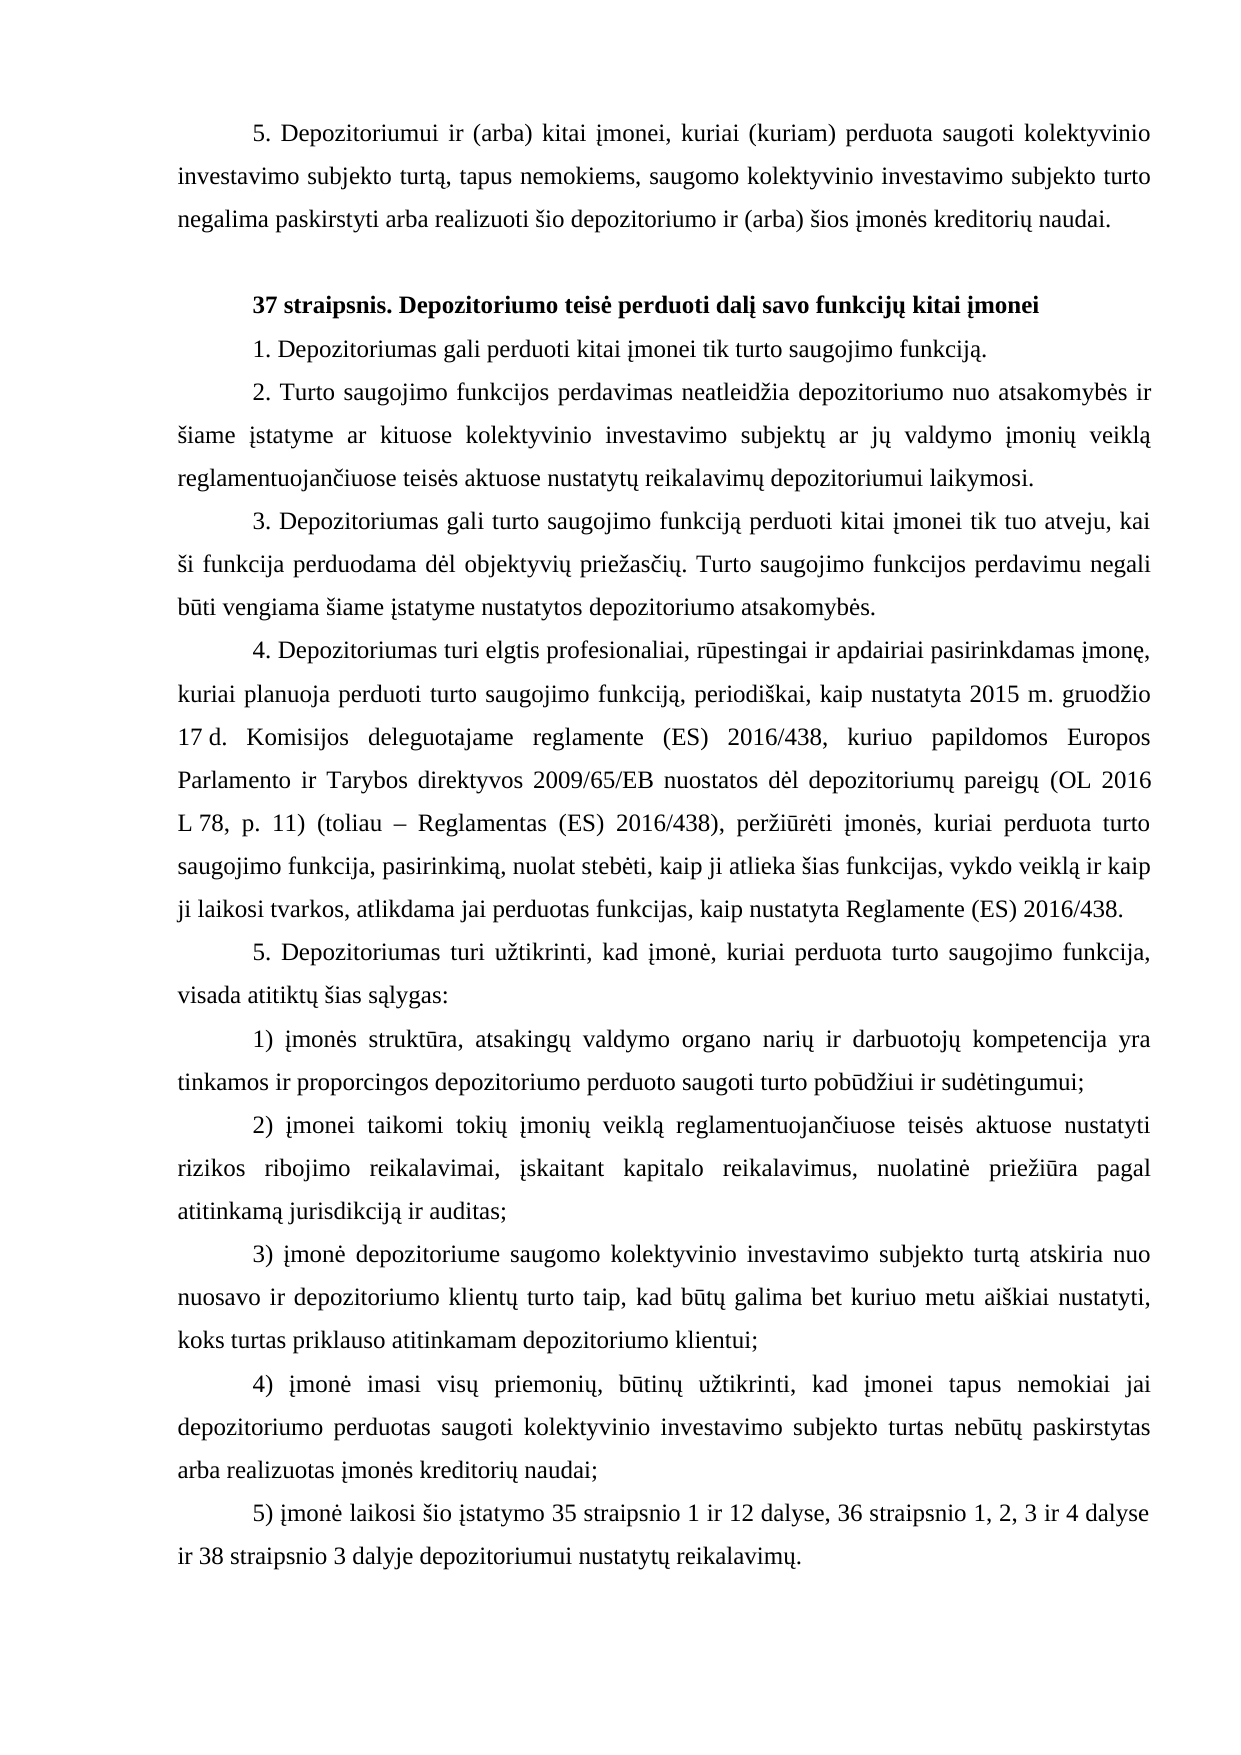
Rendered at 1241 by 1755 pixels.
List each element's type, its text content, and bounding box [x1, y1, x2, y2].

text 5. Depozitoriumui ir (arba) kitai įmonei, kuriai (kuriam) perduota saugoti kolektyvinio investavimo subjekto turtą, tapus nemokiems, saugomo kolektyvinio investavimo subjekto turto negalima paskirstyti arba realizuoti šio depozitoriumo ir (arba) šios įmonės kreditorių naudai. [177, 118, 1152, 233]
text 5. Depozitoriumas turi užtikrinti, kad įmonė, kuriai perduota turto saugojimo funkcija, visada atitiktų šias sąlygas: [177, 937, 1152, 1009]
text 37 straipsnis. Depozitoriumo teisė perduoti dalį savo funkcijų kitai įmonei [177, 291, 1152, 319]
text 1. Depozitoriumas gali perduoti kitai įmonei tik turto saugojimo funkciją. [177, 334, 1152, 362]
text 3. Depozitoriumas gali turto saugojimo funkciją perduoti kitai įmonei tik tuo atveju, kai ši funkcija perduodama dėl objektyvių priežasčių. Turto saugojimo funkcijos perdavimu negali būti vengiama šiame įstatyme nustatytos depozitoriumo atsakomybės. [177, 506, 1152, 621]
text 2) įmonei taikomi tokių įmonių veiklą reglamentuojančiuose teisės aktuose nustatyti rizikos ribojimo reikalavimai, įskaitant kapitalo reikalavimus, nuolatinė priežiūra pagal atitinkamą jurisdikciją ir auditas; [177, 1110, 1152, 1225]
text 4) įmonė imasi visų priemonių, būtinų užtikrinti, kad įmonei tapus nemokiai jai depozitoriumo perduotas saugoti kolektyvinio investavimo subjekto turtas nebūtų paskirstytas arba realizuotas įmonės kreditorių naudai; [177, 1369, 1152, 1484]
text 2. Turto saugojimo funkcijos perdavimas neatleidžia depozitoriumo nuo atsakomybės ir šiame įstatyme ar kituose kolektyvinio investavimo subjektų ar jų valdymo įmonių veiklą reglamentuojančiuose teisės aktuose nustatytų reikalavimų depozitoriumui laikymosi. [177, 377, 1152, 492]
text 5) įmonė laikosi šio įstatymo 35 straipsnio 1 ir 12 dalyse, 36 straipsnio 1, 2, 3 ir 4 dalyse ir 38 straipsnio 3 dalyje depozitoriumui nustatytų reikalavimų. [177, 1498, 1152, 1570]
text 3) įmonė depozitoriume saugomo kolektyvinio investavimo subjekto turtą atskiria nuo nuosavo ir depozitoriumo klientų turto taip, kad būtų galima bet kuriuo metu aiškiai nustatyti, koks turtas priklauso atitinkamam depozitoriumo klientui; [177, 1239, 1152, 1354]
text 4. Depozitoriumas turi elgtis profesionaliai, rūpestingai ir apdairiai pasirinkdamas įmonę, kuriai planuoja perduoti turto saugojimo funkciją, periodiškai, kaip nustatyta 2015 m. gruodžio 17 d. Komisijos deleguotajame reglamente (ES) 2016/438, kuriuo papildomos Europos Parlamento ir Tarybos direktyvos 2009/65/EB nuostatos dėl depozitoriumų pareigų (OL 2016 L 78, p. 11) (toliau – Reglamentas (ES) 2016/438), peržiūrėti įmonės, kuriai perduota turto saugojimo funkcija, pasirinkimą, nuolat stebėti, kaip ji atlieka šias funkcijas, vykdo veiklą ir kaip ji laikosi tvarkos, atlikdama jai perduotas funkcijas, kaip nustatyta Reglamente (ES) 2016/438. [177, 636, 1152, 923]
text 1) įmonės struktūra, atsakingų valdymo organo narių ir darbuotojų kompetencija yra tinkamos ir proporcingos depozitoriumo perduoto saugoti turto pobūdžiui ir sudėtingumui; [177, 1024, 1152, 1096]
